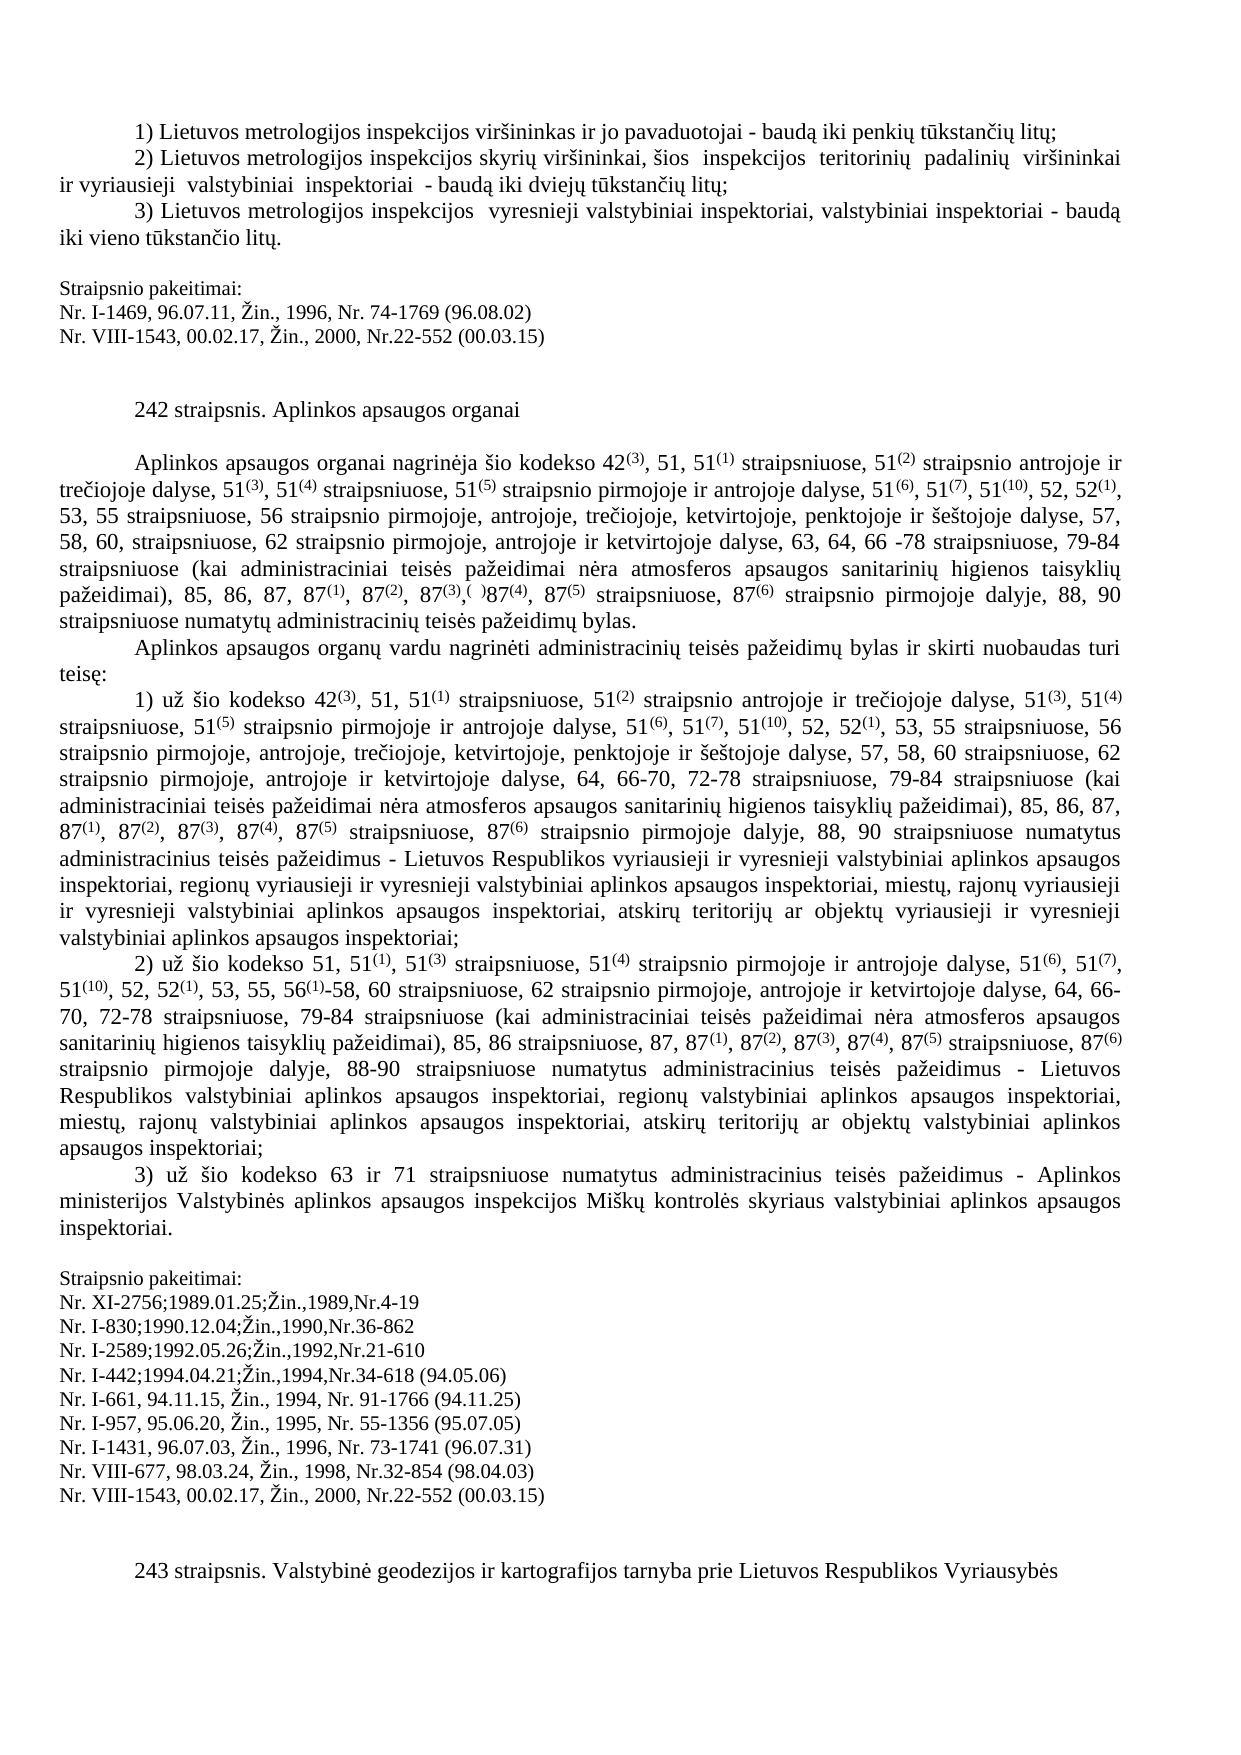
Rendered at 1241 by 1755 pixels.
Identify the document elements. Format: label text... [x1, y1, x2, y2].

text 3) už šio kodekso 63 ir 71 straipsniuose numatytus administracinius teisės pažeidimus - Aplinkos ministerijos Valstybinės aplinkos apsaugos inspekcijos Miškų kontrolės skyriaus valstybiniai aplinkos apsaugos inspektoriai. [59, 1161, 1122, 1240]
text Aplinkos apsaugos organai nagrinėja šio kodekso 42(3), 51, 51(1) straipsniuose, 51(2) straipsnio antrojoje ir trečiojoje dalyse, 51(3), 51(4) straipsniuose, 51(5) straipsnio pirmojoje ir antrojoje dalyse, 51(6), 51(7), 51(10), 52, 52(1), 53, 55 straipsniuose, 56 straipsnio pirmojoje, antrojoje, trečiojoje, ketvirtojoje, penktojoje ir šeštojoje dalyse, 57, 58, 60, straipsniuose, 62 straipsnio pirmojoje, antrojoje ir ketvirtojoje dalyse, 63, 64, 66 -78 straipsniuose, 79-84 straipsniuose (kai administraciniai teisės pažeidimai nėra atmosferos apsaugos sanitarinių higienos taisyklių pažeidimai), 85, 86, 87, 87(1), 87(2), 87(3),( )87(4), 87(5) straipsniuose, 87(6) straipsnio pirmojoje dalyje, 88, 90 straipsniuose numatytų administracinių teisės pažeidimų bylas. [59, 449, 1122, 634]
text Nr. I-1469, 96.07.11, Žin., 1996, Nr. 74-1769 (96.08.02) [59, 300, 1122, 324]
text Nr. I-1431, 96.07.03, Žin., 1996, Nr. 73-1741 (96.07.31) [59, 1435, 1122, 1459]
text Nr. VIII-677, 98.03.24, Žin., 1998, Nr.32-854 (98.04.03) [59, 1459, 1122, 1483]
text Nr. XI-2756;1989.01.25;Žin.,1989,Nr.4-19 [59, 1290, 1122, 1314]
text Nr. I-830;1990.12.04;Žin.,1990,Nr.36-862 [59, 1314, 1122, 1338]
text 242 straipsnis. Aplinkos apsaugos organai [59, 397, 1122, 423]
text Nr. I-957, 95.06.20, Žin., 1995, Nr. 55-1356 (95.07.05) [59, 1411, 1122, 1435]
text 1) Lietuvos metrologijos inspekcijos viršininkas ir jo pavaduotojai - baudą iki penkių tūkstančių litų; [59, 118, 1122, 144]
text 243 straipsnis. Valstybinė geodezijos ir kartografijos tarnyba prie Lietuvos Respublikos Vyriausybės [134, 1557, 1122, 1584]
text 2) už šio kodekso 51, 51(1), 51(3) straipsniuose, 51(4) straipsnio pirmojoje ir antrojoje dalyse, 51(6), 51(7), 51(10), 52, 52(1), 53, 55, 56(1)-58, 60 straipsniuose, 62 straipsnio pirmojoje, antrojoje ir ketvirtojoje dalyse, 64, 66-70, 72-78 straipsniuose, 79-84 straipsniuose (kai administraciniai teisės pažeidimai nėra atmosferos apsaugos sanitarinių higienos taisyklių pažeidimai), 85, 86 straipsniuose, 87, 87(1), 87(2), 87(3), 87(4), 87(5) straipsniuose, 87(6) straipsnio pirmojoje dalyje, 88-90 straipsniuose numatytus administracinius teisės pažeidimus - Lietuvos Respublikos valstybiniai aplinkos apsaugos inspektoriai, regionų valstybiniai aplinkos apsaugos inspektoriai, miestų, rajonų valstybiniai aplinkos apsaugos inspektoriai, atskirų teritorijų ar objektų valstybiniai aplinkos apsaugos inspektoriai; [59, 950, 1122, 1161]
text 2) Lietuvos metrologijos inspekcijos skyrių viršininkai, šios inspekcijos teritorinių padalinių viršininkai ir vyriausieji valstybiniai inspektoriai - baudą iki dviejų tūkstančių litų; [59, 144, 1122, 197]
text 1) už šio kodekso 42(3), 51, 51(1) straipsniuose, 51(2) straipsnio antrojoje ir trečiojoje dalyse, 51(3), 51(4) straipsniuose, 51(5) straipsnio pirmojoje ir antrojoje dalyse, 51(6), 51(7), 51(10), 52, 52(1), 53, 55 straipsniuose, 56 straipsnio pirmojoje, antrojoje, trečiojoje, ketvirtojoje, penktojoje ir šeštojoje dalyse, 57, 58, 60 straipsniuose, 62 straipsnio pirmojoje, antrojoje ir ketvirtojoje dalyse, 64, 66-70, 72-78 straipsniuose, 79-84 straipsniuose (kai administraciniai teisės pažeidimai nėra atmosferos apsaugos sanitarinių higienos taisyklių pažeidimai), 85, 86, 87, 87(1), 87(2), 87(3), 87(4), 87(5) straipsniuose, 87(6) straipsnio pirmojoje dalyje, 88, 90 straipsniuose numatytus administracinius teisės pažeidimus - Lietuvos Respublikos vyriausieji ir vyresnieji valstybiniai aplinkos apsaugos inspektoriai, regionų vyriausieji ir vyresnieji valstybiniai aplinkos apsaugos inspektoriai, miestų, rajonų vyriausieji ir vyresnieji valstybiniai aplinkos apsaugos inspektoriai, atskirų teritorijų ar objektų vyriausieji ir vyresnieji valstybiniai aplinkos apsaugos inspektoriai; [59, 686, 1122, 950]
text Nr. I-442;1994.04.21;Žin.,1994,Nr.34-618 (94.05.06) [59, 1362, 1122, 1387]
text Nr. VIII-1543, 00.02.17, Žin., 2000, Nr.22-552 (00.03.15) [59, 1483, 1122, 1507]
text Straipsnio pakeitimai: [59, 276, 1122, 300]
text Aplinkos apsaugos organų vardu nagrinėti administracinių teisės pažeidimų bylas ir skirti nuobaudas turi teisę: [59, 634, 1122, 686]
text 3) Lietuvos metrologijos inspekcijos vyresnieji valstybiniai inspektoriai, valstybiniai inspektoriai - baudą iki vieno tūkstančio litų. [59, 197, 1122, 250]
text Nr. I-661, 94.11.15, Žin., 1994, Nr. 91-1766 (94.11.25) [59, 1387, 1122, 1411]
text Nr. VIII-1543, 00.02.17, Žin., 2000, Nr.22-552 (00.03.15) [59, 324, 1122, 348]
text Nr. I-2589;1992.05.26;Žin.,1992,Nr.21-610 [59, 1338, 1122, 1362]
text Straipsnio pakeitimai: [59, 1266, 1122, 1290]
